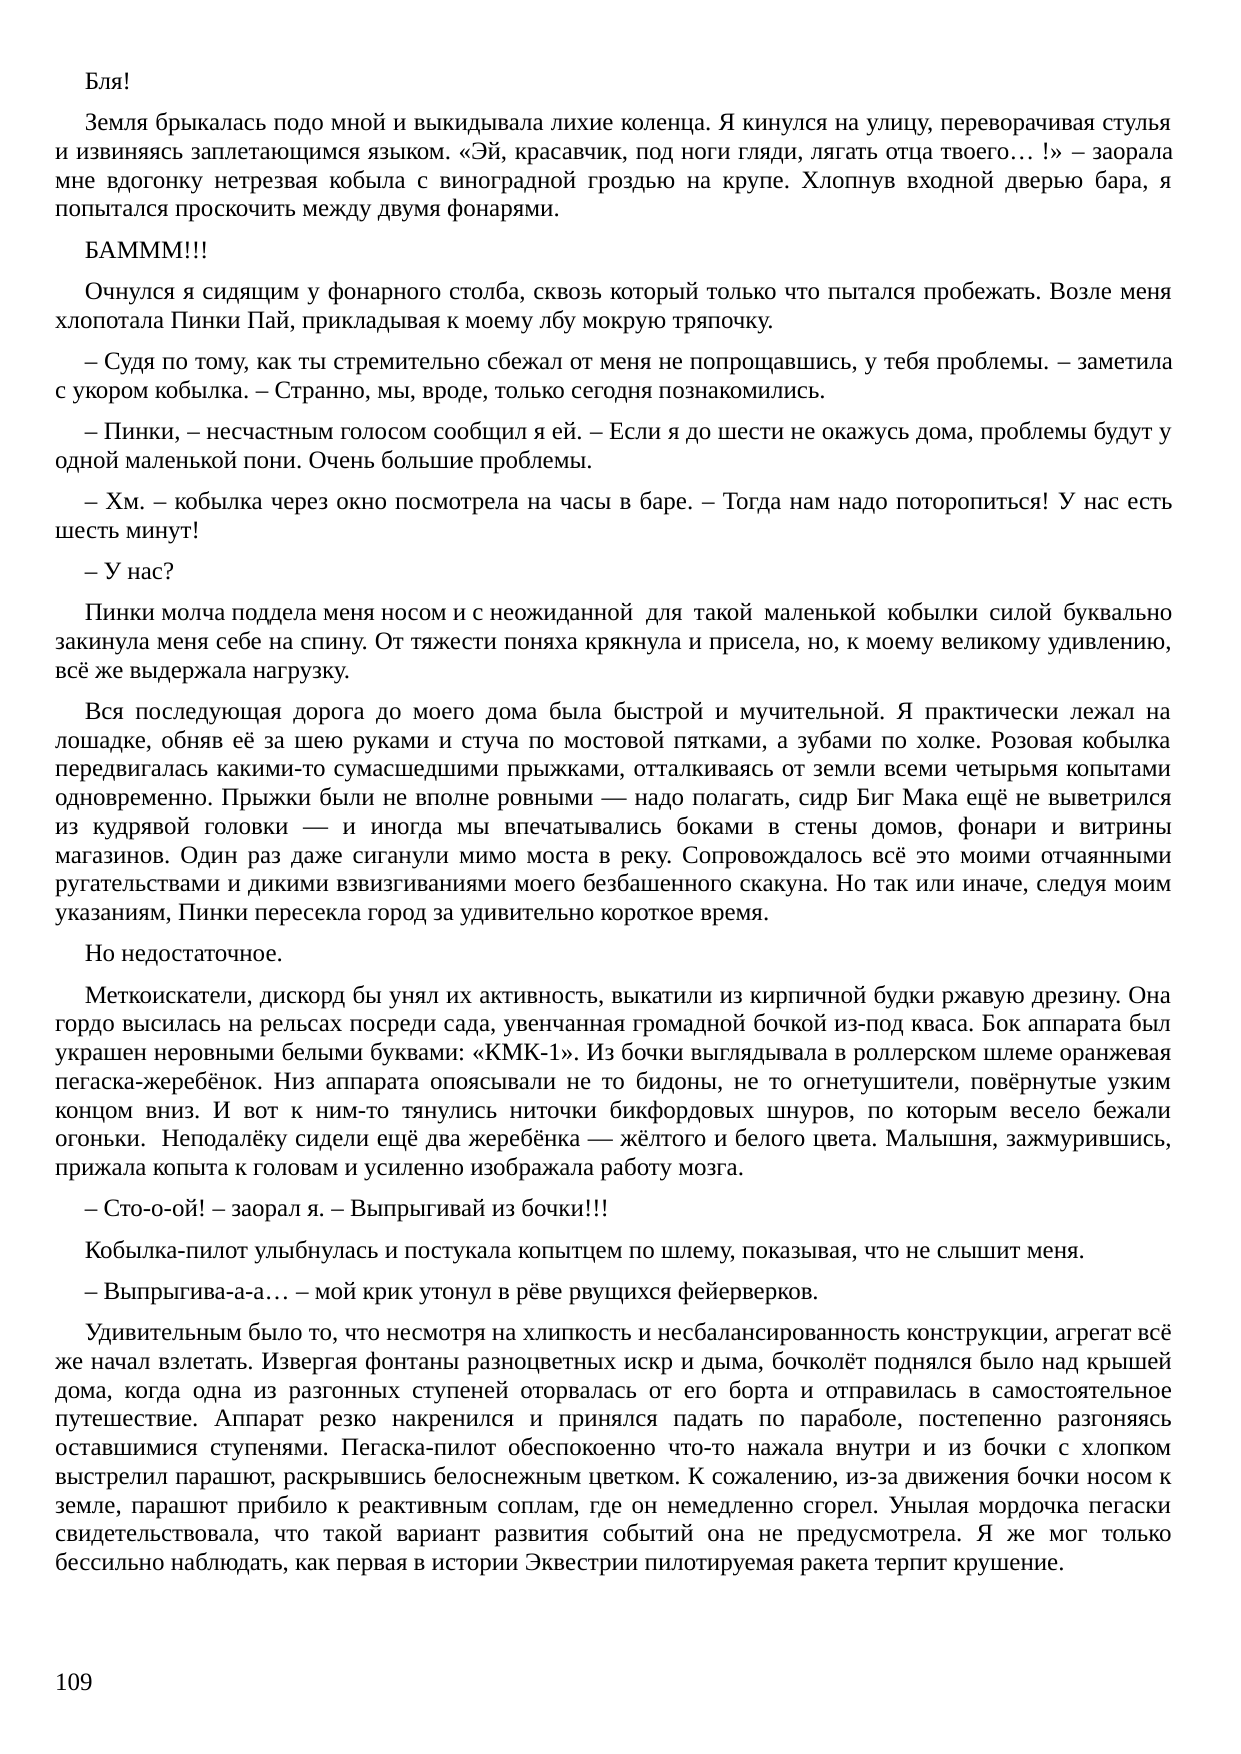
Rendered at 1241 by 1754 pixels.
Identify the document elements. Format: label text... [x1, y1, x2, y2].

text – Сто-о-ой! – заорал я. – Выпрыгивай из бочки!!! [55, 1193, 1173, 1222]
text – Хм. – кобылка через окно посмотрела на часы в баре. – Тогда нам надо поторопиться! У нас есть шесть минут! [55, 486, 1173, 543]
text – Пинки, – несчастным голосом сообщил я ей. – Если я до шести не окажусь дома, проблемы будут у одной маленькой пони. Очень большие проблемы. [55, 416, 1173, 473]
text – Выпрыгива-а-а… – мой крик утонул в рёве рвущихся фейерверков. [55, 1276, 1173, 1305]
text Меткоискатели, дискорд бы унял их активность, выкатили из кирпичной будки ржавую дрезину. Она гордо высилась на рельсах посреди сада, увенчанная громадной бочкой из-под кваса. Бок аппарата был украшен неровными белыми буквами: «КМК-1». Из бочки выглядывала в роллерском шлеме оранжевая пегаска-жеребёнок. Низ аппарата опоясывали не то бидоны, не то огнетушители, повёрнутые узким концом вниз. И вот к ним-то тянулись ниточки бикфордовых шнуров, по которым весело бежали огоньки. Неподалёку сидели ещё два жеребёнка — жёлтого и белого цвета. Малышня, зажмурившись, прижала копыта к головам и усиленно изображала работу мозга. [55, 980, 1173, 1181]
text Вся последующая дорога до моего дома была быстрой и мучительной. Я практически лежал на лошадке, обняв её за шею руками и стуча по мостовой пятками, а зубами по холке. Розовая кобылка передвигалась какими-то сумасшедшими прыжками, отталкиваясь от земли всеми четырьмя копытами одновременно. Прыжки были не вполне ровными — надо полагать, сидр Биг Мака ещё не выветрился из кудрявой головки — и иногда мы впечатывались боками в стены домов, фонари и витрины магазинов. Один раз даже сиганули мимо моста в реку. Сопровождалось всё это моими отчаянными ругательствами и дикими взвизгиваниями моего безбашенного скакуна. Но так или иначе, следуя моим указаниям, Пинки пересекла город за удивительно короткое время. [55, 696, 1173, 926]
text Удивительным было то, что несмотря на хлипкость и несбалансированность конструкции, агрегат всё же начал взлетать. Извергая фонтаны разноцветных искр и дыма, бочколёт поднялся было над крышей дома, когда одна из разгонных ступеней оторвалась от его борта и отправилась в самостоятельное путешествие. Аппарат резко накренился и принялся падать по параболе, постепенно разгоняясь оставшимися ступенями. Пегаска-пилот обеспокоенно что-то нажала внутри и из бочки с хлопком выстрелил парашют, раскрывшись белоснежным цветком. К сожалению, из-за движения бочки носом к земле, парашют прибило к реактивным соплам, где он немедленно сгорел. Унылая мордочка пегаски свидетельствовала, что такой вариант развития событий она не предусмотрела. Я же мог только бессильно наблюдать, как первая в истории Эквестрии пилотируемая ракета терпит крушение. [55, 1317, 1173, 1576]
text Пинки молча поддела меня носом и с неожиданной для такой маленькой кобылки силой буквально закинула меня себе на спину. От тяжести поняха крякнула и присела, но, к моему великому удивлению, всё же выдержала нагрузку. [55, 597, 1173, 683]
text Очнулся я сидящим у фонарного столба, сквозь который только что пытался пробежать. Возле меня хлопотала Пинки Пай, прикладывая к моему лбу мокрую тряпочку. [55, 276, 1173, 333]
text Но недостаточное. [55, 938, 1173, 967]
text Кобылка-пилот улыбнулась и постукала копытцем по шлему, показывая, что не слышит меня. [55, 1235, 1173, 1263]
text – У нас? [55, 556, 1173, 585]
text Земля брыкалась подо мной и выкидывала лихие коленца. Я кинулся на улицу, переворачивая стулья и извиняясь заплетающимся языком. «Эй, красавчик, под ноги гляди, лягать отца твоего… !» – заорала мне вдогонку нетрезвая кобыла с виноградной гроздью на крупе. Хлопнув входной дверью бара, я попытался проскочить между двумя фонарями. [55, 107, 1173, 222]
text – Судя по тому, как ты стремительно сбежал от меня не попрощавшись, у тебя проблемы. – заметила с укором кобылка. – Странно, мы, вроде, только сегодня познакомились. [55, 346, 1173, 403]
text Бля! [55, 66, 1173, 95]
text БАМММ!!! [55, 235, 1173, 263]
